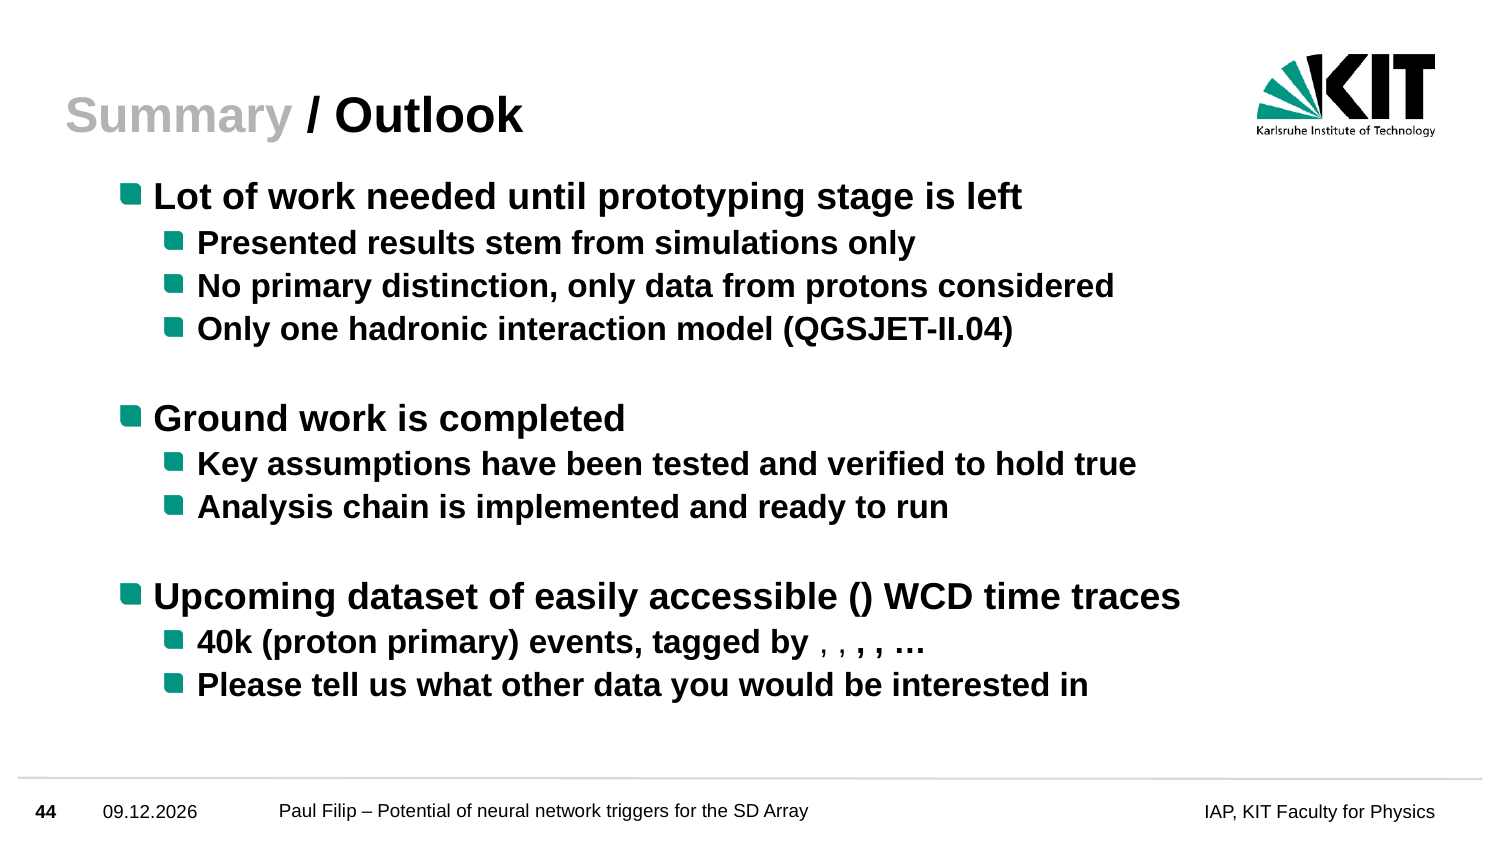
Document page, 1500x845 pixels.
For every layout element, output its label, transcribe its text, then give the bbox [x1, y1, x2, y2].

title Summary / Outlook [64, 48, 1192, 144]
picture [1257, 54, 1435, 137]
text_box [61, 72, 298, 152]
list Lot of work needed until prototyping stage is left Presented results stem from simulations only No primary distinction, only data from protons considered Only one hadronic interaction model (QGSJET-II.04) Ground work is completed Key assumptions have been tested and verified to hold true Analysis chain is implemented and ready to run Upcoming dataset of easily accessible () WCD time traces 40k (proton primary) events, tagged by , , , , … Please tell us what other data you would be interested in [76, 177, 1424, 754]
